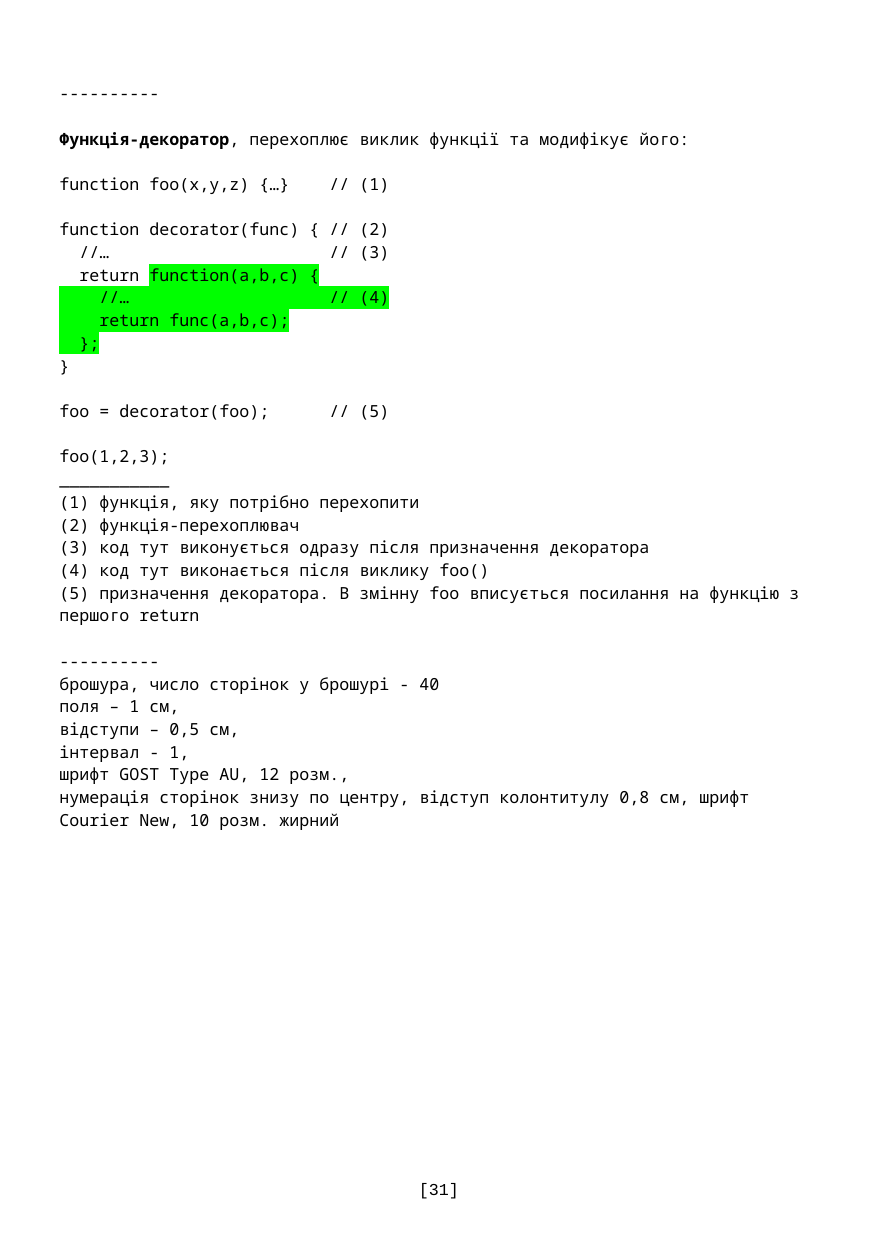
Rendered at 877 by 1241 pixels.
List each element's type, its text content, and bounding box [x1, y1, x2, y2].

text } [59, 354, 818, 377]
text foo(1,2,3); [59, 445, 818, 468]
text (4) код тут виконається після виклику foo() [59, 559, 818, 581]
text (1) функція, яку потрібно перехопити [59, 491, 818, 513]
text (2) функція-перехоплювач [59, 513, 818, 536]
text function decorator(func) { // (2) [59, 218, 818, 241]
text return func(a,b,c); [59, 309, 818, 332]
text Функція-декоратор, перехоплює виклик функції та модифікує його: [59, 127, 818, 150]
text ---------- [59, 649, 818, 672]
text нумерація сторінок знизу по центру, відступ колонтитулу 0,8 см, шрифт Courier New, 10 розм. жирний [59, 786, 818, 831]
text поля – 1 см, [59, 695, 818, 718]
text ___________ [59, 468, 818, 491]
text шрифт GOST Type AU, 12 розм., [59, 763, 818, 786]
text return function(a,b,c) { [59, 263, 818, 286]
text foo = decorator(foo); // (5) [59, 400, 818, 422]
text інтервал - 1, [59, 740, 818, 763]
text брошура, число сторінок у брошурі - 40 [59, 672, 818, 695]
text //… // (4) [59, 286, 818, 309]
text //… // (3) [59, 241, 818, 263]
text відступи – 0,5 см, [59, 718, 818, 740]
text ---------- [59, 82, 818, 104]
text (3) код тут виконується одразу після призначення декоратора [59, 536, 818, 559]
text (5) призначення декоратора. В змінну foo вписується посилання на функцію з першого return [59, 581, 818, 627]
text function foo(x,y,z) {…} // (1) [59, 173, 818, 195]
text }; [59, 332, 818, 354]
